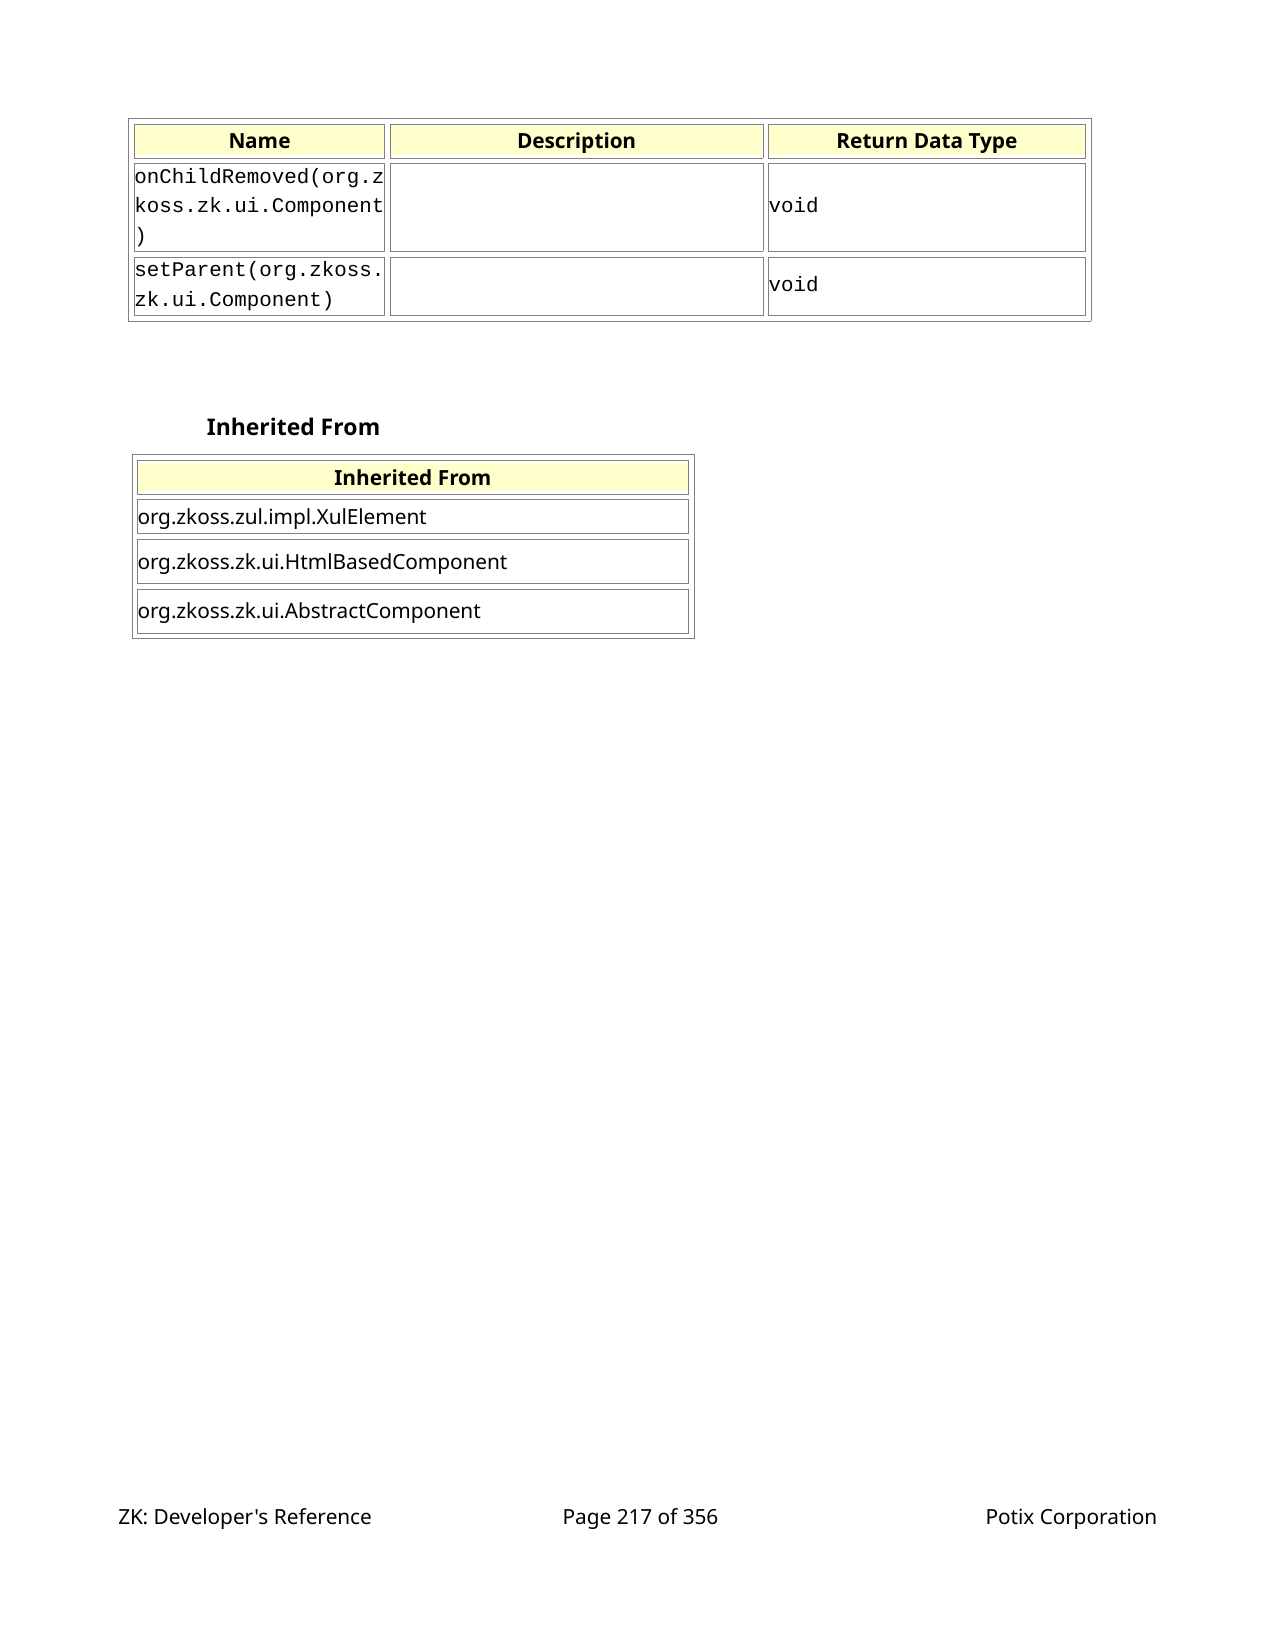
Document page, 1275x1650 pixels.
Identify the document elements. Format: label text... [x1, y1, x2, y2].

table_cell [391, 164, 763, 251]
table_cell org.zkoss.zk.ui.AbstractComponent [134, 583, 691, 633]
table_cell void [765, 158, 1088, 251]
table_header Description [387, 119, 765, 158]
table_cell void [765, 251, 1088, 315]
table_header Return Data Type [765, 119, 1088, 158]
table_header Inherited From [134, 455, 691, 494]
table_cell onChildRemoved(org.zkoss.zk.ui.Component) [131, 158, 387, 251]
table_cell org.zkoss.zk.ui.HtmlBasedComponent [134, 533, 691, 583]
table_cell [387, 251, 765, 315]
table_cell [387, 158, 765, 251]
table_cell org.zkoss.zul.impl.XulElement [134, 494, 691, 533]
table_header Name [131, 119, 387, 158]
subtitle Inherited From [207, 411, 1157, 442]
table_cell setParent(org.zkoss.zk.ui.Component) [131, 251, 387, 315]
table_cell [391, 258, 763, 315]
